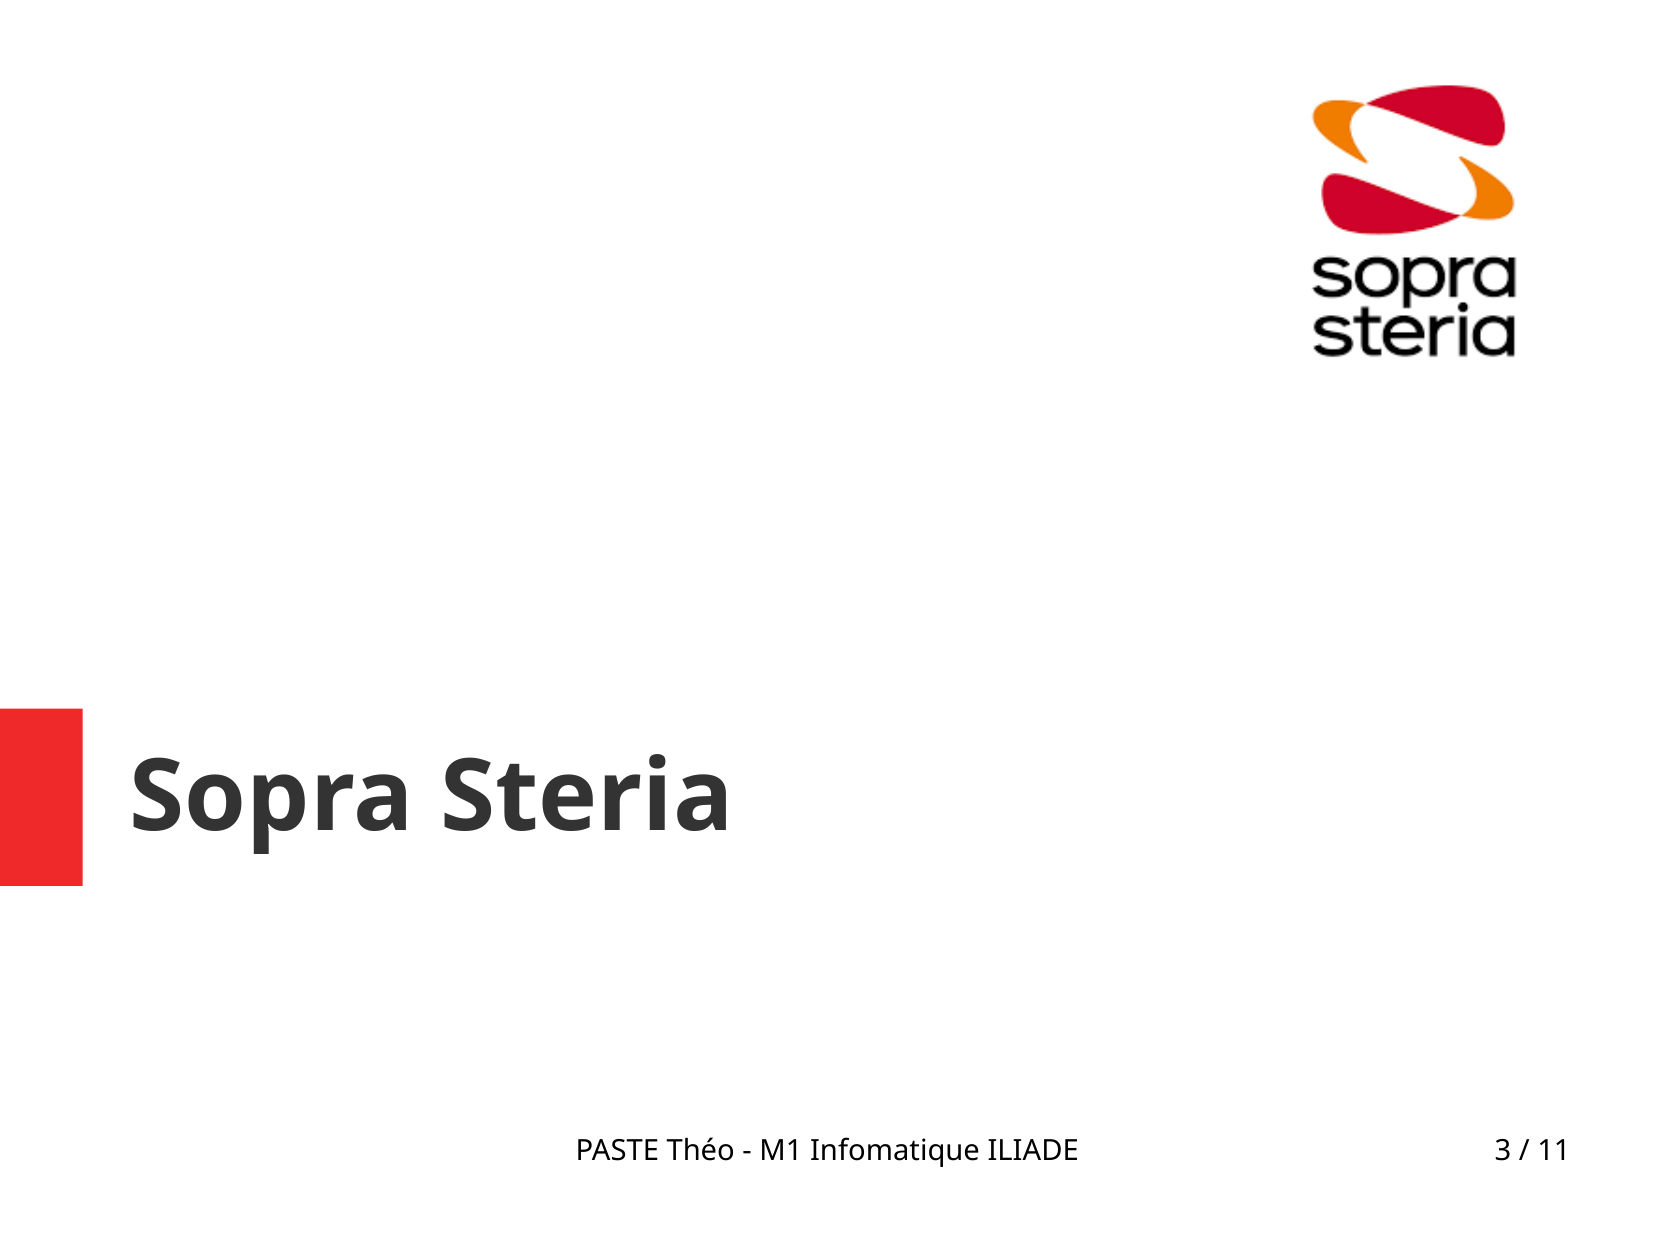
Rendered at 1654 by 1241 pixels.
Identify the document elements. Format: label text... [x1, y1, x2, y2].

picture [1204, 11, 1625, 432]
title Sopra Steria [129, 673, 1536, 910]
